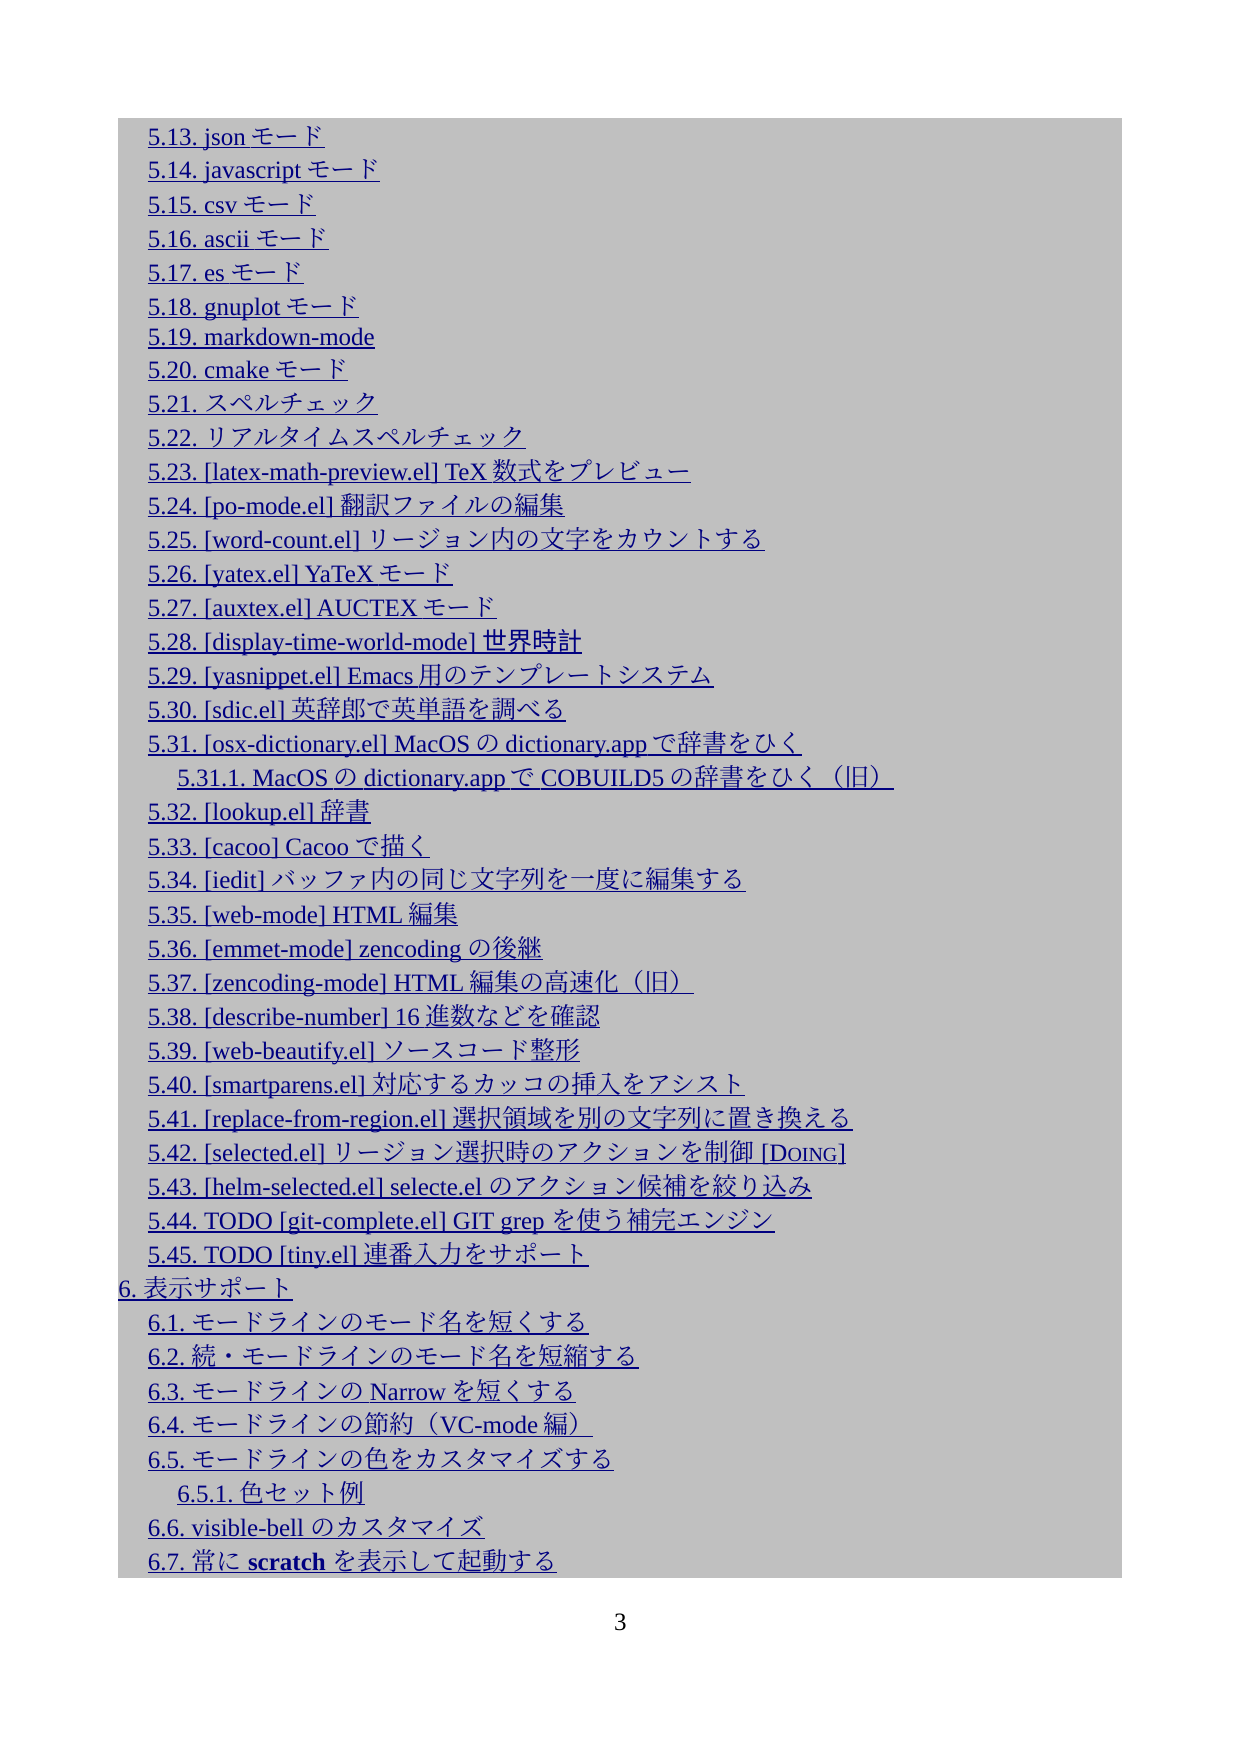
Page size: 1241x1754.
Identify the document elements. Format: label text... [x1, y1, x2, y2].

text 5.28. [display-time-world-mode] 世界時計 [148, 624, 1122, 658]
text 6.4. モードラインの節約（VC-mode編） [148, 1407, 1122, 1441]
text 5.27. [auxtex.el] AUCTEXモード [148, 590, 1122, 624]
text 5.21. スペルチェック [148, 385, 1122, 419]
text 5.33. [cacoo] Cacoo で描く [148, 828, 1122, 862]
text 5.24. [po-mode.el] 翻訳ファイルの編集 [148, 487, 1122, 522]
text 5.32. [lookup.el] 辞書 [148, 794, 1122, 828]
text 5.34. [iedit] バッファ内の同じ文字列を一度に編集する [148, 862, 1122, 896]
text 5.29. [yasnippet.el] Emacs用のテンプレートシステム [148, 658, 1122, 692]
text 5.16. asciiモード [148, 220, 1122, 254]
text 6.5. モードラインの色をカスタマイズする [148, 1441, 1122, 1475]
text 5.19. markdown-mode [148, 322, 1122, 351]
text 5.25. [word-count.el] リージョン内の文字をカウントする [148, 522, 1122, 556]
text 5.38. [describe-number] 16進数などを確認 [148, 998, 1122, 1032]
text 5.20. cmakeモード [148, 351, 1122, 385]
text 5.15. csvモード [148, 186, 1122, 220]
text 5.37. [zencoding-mode] HTML編集の高速化（旧） [148, 964, 1122, 998]
text 5.31.1. MacOSのdictionary.appでCOBUILD5の辞書をひく（旧） [177, 760, 1122, 794]
text 5.13. jsonモード [148, 118, 1122, 152]
text 6. 表示サポート [118, 1271, 1122, 1305]
text 6.2. 続・モードラインのモード名を短縮する [148, 1339, 1122, 1373]
text 5.30. [sdic.el] 英辞郎で英単語を調べる [148, 692, 1122, 726]
text 6.7. 常に scratch を表示して起動する [148, 1543, 1122, 1577]
text 6.3. モードラインのNarrowを短くする [148, 1373, 1122, 1407]
text 5.42. [selected.el] リージョン選択時のアクションを制御 [Doing] [148, 1135, 1122, 1169]
text 5.39. [web-beautify.el] ソースコード整形 [148, 1032, 1122, 1067]
text 5.31. [osx-dictionary.el] MacOSのdictionary.appで辞書をひく [148, 726, 1122, 760]
text 5.44. TODO [git-complete.el] GIT grep を使う補完エンジン [148, 1203, 1122, 1237]
text 6.5.1. 色セット例 [177, 1475, 1122, 1509]
text 5.35. [web-mode] HTML編集 [148, 896, 1122, 930]
text 6.1. モードラインのモード名を短くする [148, 1305, 1122, 1339]
text 5.23. [latex-math-preview.el] TeX数式をプレビュー [148, 453, 1122, 487]
text 6.6. visible-bell のカスタマイズ [148, 1509, 1122, 1543]
text 5.18. gnuplotモード [148, 288, 1122, 322]
text 5.14. javascriptモード [148, 152, 1122, 186]
text 5.26. [yatex.el] YaTeXモード [148, 556, 1122, 590]
text 5.45. TODO [tiny.el] 連番入力をサポート [148, 1237, 1122, 1271]
text 5.17. esモード [148, 254, 1122, 288]
text 5.41. [replace-from-region.el] 選択領域を別の文字列に置き換える [148, 1101, 1122, 1135]
text 5.40. [smartparens.el] 対応するカッコの挿入をアシスト [148, 1067, 1122, 1101]
text 5.43. [helm-selected.el] selecte.el のアクション候補を絞り込み [148, 1169, 1122, 1203]
text 5.36. [emmet-mode] zencoding の後継 [148, 930, 1122, 964]
text 5.22. リアルタイムスペルチェック [148, 419, 1122, 453]
